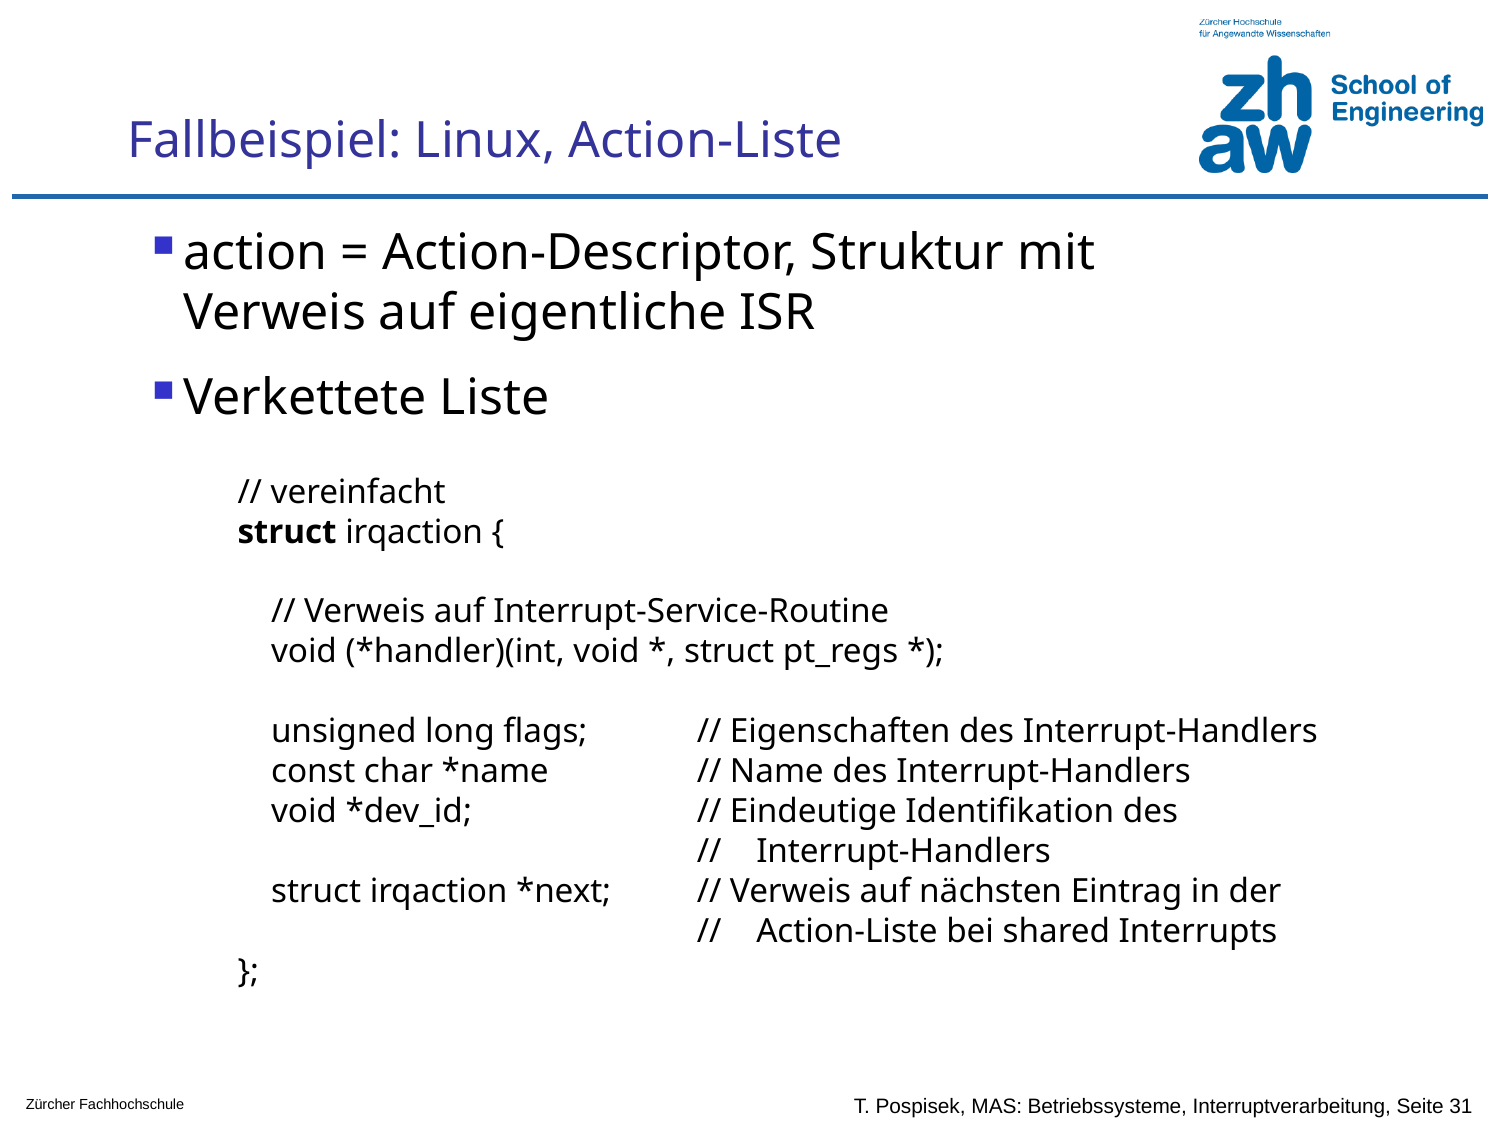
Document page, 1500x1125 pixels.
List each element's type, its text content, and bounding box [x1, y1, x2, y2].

text_box action = Action-Descriptor, Struktur mit Verweis auf eigentliche ISR Verkettete Liste [137, 212, 1225, 433]
title Fallbeispiel: Linux, Action-Liste [112, 50, 1391, 175]
text_box // vereinfacht struct irqaction { // Verweis auf Interrupt-Service-Routine void (*handler)(int, void *, struct pt_regs *); unsigned long flags; // Eigenschaften des Interrupt-Handlers const char *name // Name des Interrupt-Handlers void *dev_id; // Eindeutige Identifikation des // Interrupt-Handlers struct irqaction *next; // Verweis auf nächsten Eintrag in der // Action-Liste bei shared Interrupts }; [162, 462, 1388, 1067]
picture [1199, 19, 1483, 173]
